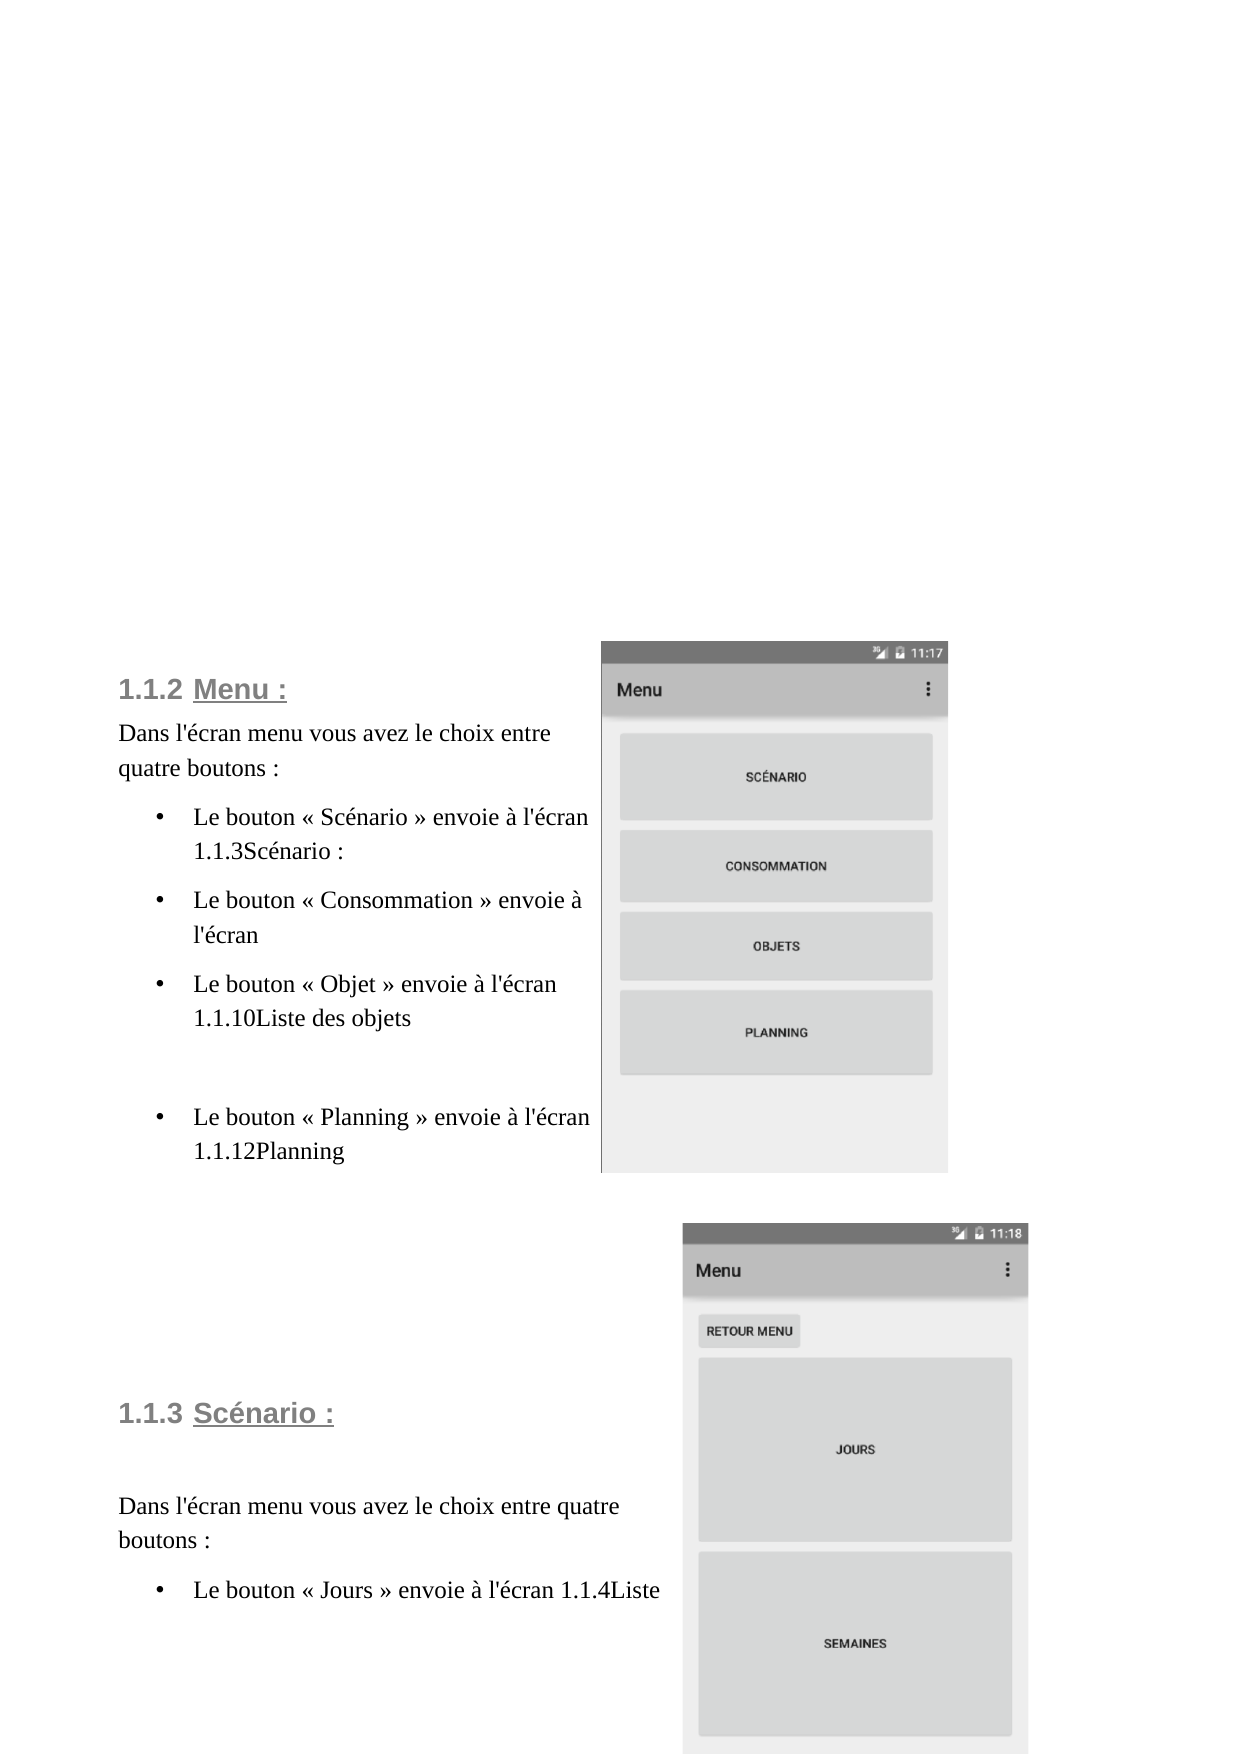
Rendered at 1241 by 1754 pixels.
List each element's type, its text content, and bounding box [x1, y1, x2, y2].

subtitle Menu : [118, 672, 601, 706]
text Dans l'écran menu vous avez le choix entre quatre boutons : [118, 1491, 682, 1554]
list Le bouton « Jours » envoie à l'écran 1.1.4Liste [156, 1575, 682, 1603]
list Le bouton « Objet » envoie à l'écran 1.1.10Liste des objets [156, 969, 601, 1032]
picture [682, 1223, 1029, 1754]
list [949, 1102, 1122, 1165]
list [1029, 1575, 1122, 1603]
text [949, 718, 1122, 782]
list [949, 802, 1122, 865]
text Dans l'écran menu vous avez le choix entre quatre boutons : [118, 718, 601, 782]
list [949, 886, 1122, 949]
subtitle [949, 672, 1122, 706]
text [1029, 1491, 1122, 1554]
picture [601, 641, 949, 1173]
list Le bouton « Scénario » envoie à l'écran 1.1.3Scénario : [156, 802, 601, 865]
list [949, 969, 1122, 1032]
list Le bouton « Planning » envoie à l'écran 1.1.12Planning [156, 1102, 601, 1165]
subtitle [1029, 1396, 1122, 1429]
list Le bouton « Consommation » envoie à l'écran [156, 886, 601, 949]
subtitle Scénario : [118, 1396, 682, 1429]
